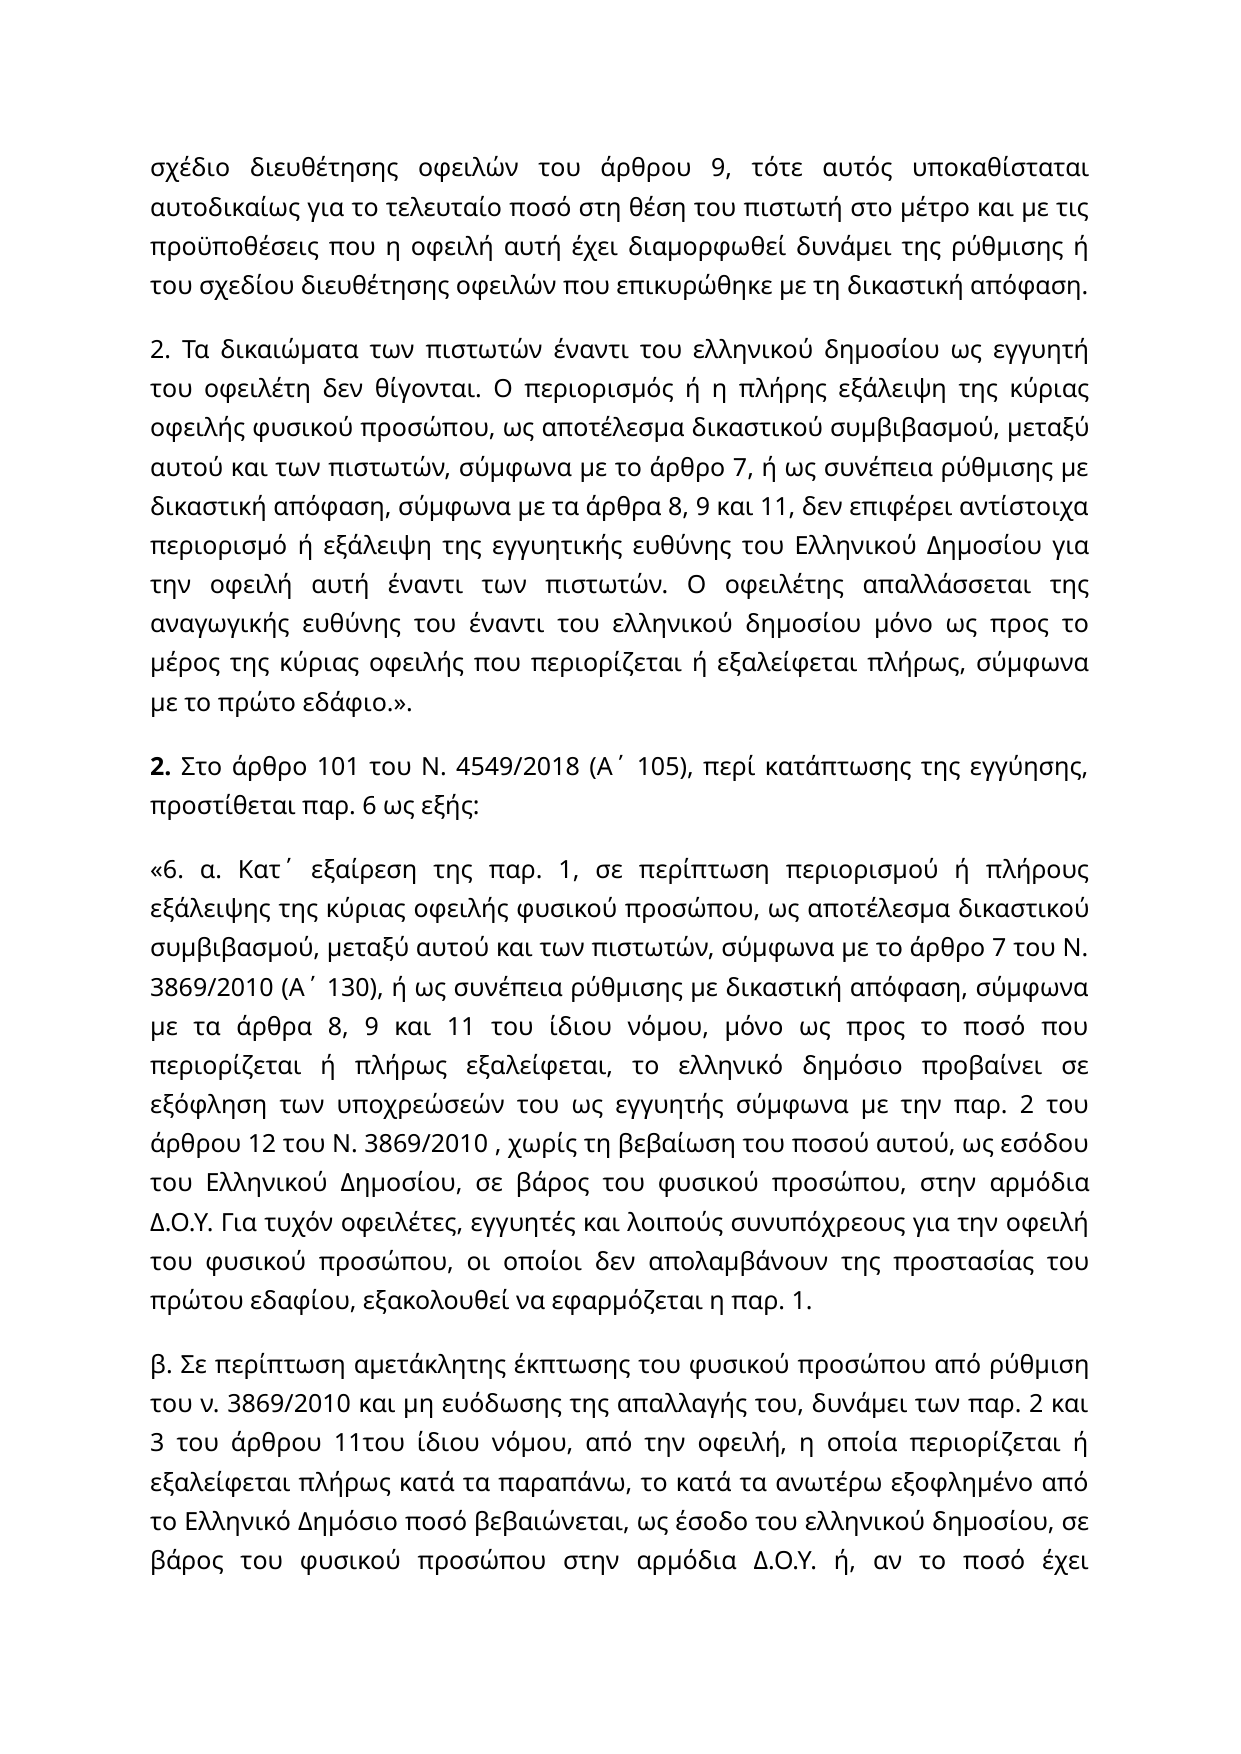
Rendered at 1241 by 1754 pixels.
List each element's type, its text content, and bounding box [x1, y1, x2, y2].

text 2. Στο άρθρο 101 του Ν. 4549/2018 (Α΄ 105), περί κατάπτωσης της εγγύησης, προστίθεται παρ. 6 ως εξής: [150, 748, 1090, 822]
text 2. Τα δικαιώματα των πιστωτών έναντι του ελληνικού δημοσίου ως εγγυητή του οφειλέτη δεν θίγονται. Ο περιορισμός ή η πλήρης εξάλειψη της κύριας οφειλής φυσικού προσώπου, ως αποτέλεσμα δικαστικού συμβιβασμού, μεταξύ αυτού και των πιστωτών, σύμφωνα με το άρθρο 7, ή ως συνέπεια ρύθμισης με δικαστική απόφαση, σύμφωνα με τα άρθρα 8, 9 και 11, δεν επιφέρει αντίστοιχα περιορισμό ή εξάλειψη της εγγυητικής ευθύνης του Ελληνικού Δημοσίου για την οφειλή αυτή έναντι των πιστωτών. Ο οφειλέτης απαλλάσσεται της αναγωγικής ευθύνης του έναντι του ελληνικού δημοσίου μόνο ως προς το μέρος της κύριας οφειλής που περιορίζεται ή εξαλείφεται πλήρως, σύμφωνα με το πρώτο εδάφιο.». [150, 332, 1090, 718]
text β. Σε περίπτωση αμετάκλητης έκπτωσης του φυσικού προσώπου από ρύθμιση του ν. 3869/2010 και μη ευόδωσης της απαλλαγής του, δυνάμει των παρ. 2 και 3 του άρθρου 11του ίδιου νόμου, από την οφειλή, η οποία περιορίζεται ή εξαλείφεται πλήρως κατά τα παραπάνω, το κατά τα ανωτέρω εξοφλημένο από το Ελληνικό Δημόσιο ποσό βεβαιώνεται, ως έσοδο του ελληνικού δημοσίου, σε βάρος του φυσικού προσώπου στην αρμόδια Δ.Ο.Υ. ή, αν το ποσό έχει [150, 1347, 1090, 1577]
text σχέδιο διευθέτησης οφειλών του άρθρου 9, τότε αυτός υποκαθίσταται αυτοδικαίως για το τελευταίο ποσό στη θέση του πιστωτή στο μέτρο και με τις προϋποθέσεις που η οφειλή αυτή έχει διαμορφωθεί δυνάμει της ρύθμισης ή του σχεδίου διευθέτησης οφειλών που επικυρώθηκε με τη δικαστική απόφαση. [150, 150, 1090, 302]
text «6. α. Κατ΄ εξαίρεση της παρ. 1, σε περίπτωση περιορισμού ή πλήρους εξάλειψης της κύριας οφειλής φυσικού προσώπου, ως αποτέλεσμα δικαστικού συμβιβασμού, μεταξύ αυτού και των πιστωτών, σύμφωνα με το άρθρο 7 του Ν. 3869/2010 (Α΄ 130), ή ως συνέπεια ρύθμισης με δικαστική απόφαση, σύμφωνα με τα άρθρα 8, 9 και 11 του ίδιου νόμου, μόνο ως προς το ποσό που περιορίζεται ή πλήρως εξαλείφεται, το ελληνικό δημόσιο προβαίνει σε εξόφληση των υποχρεώσεών του ως εγγυητής σύμφωνα με την παρ. 2 του άρθρου 12 του Ν. 3869/2010 , χωρίς τη βεβαίωση του ποσού αυτού, ως εσόδου του Ελληνικού Δημοσίου, σε βάρος του φυσικού προσώπου, στην αρμόδια Δ.Ο.Υ. Για τυχόν οφειλέτες, εγγυητές και λοιπούς συνυπόχρεους για την οφειλή του φυσικού προσώπου, οι οποίοι δεν απολαμβάνουν της προστασίας του πρώτου εδαφίου, εξακολουθεί να εφαρμόζεται η παρ. 1. [150, 852, 1090, 1317]
